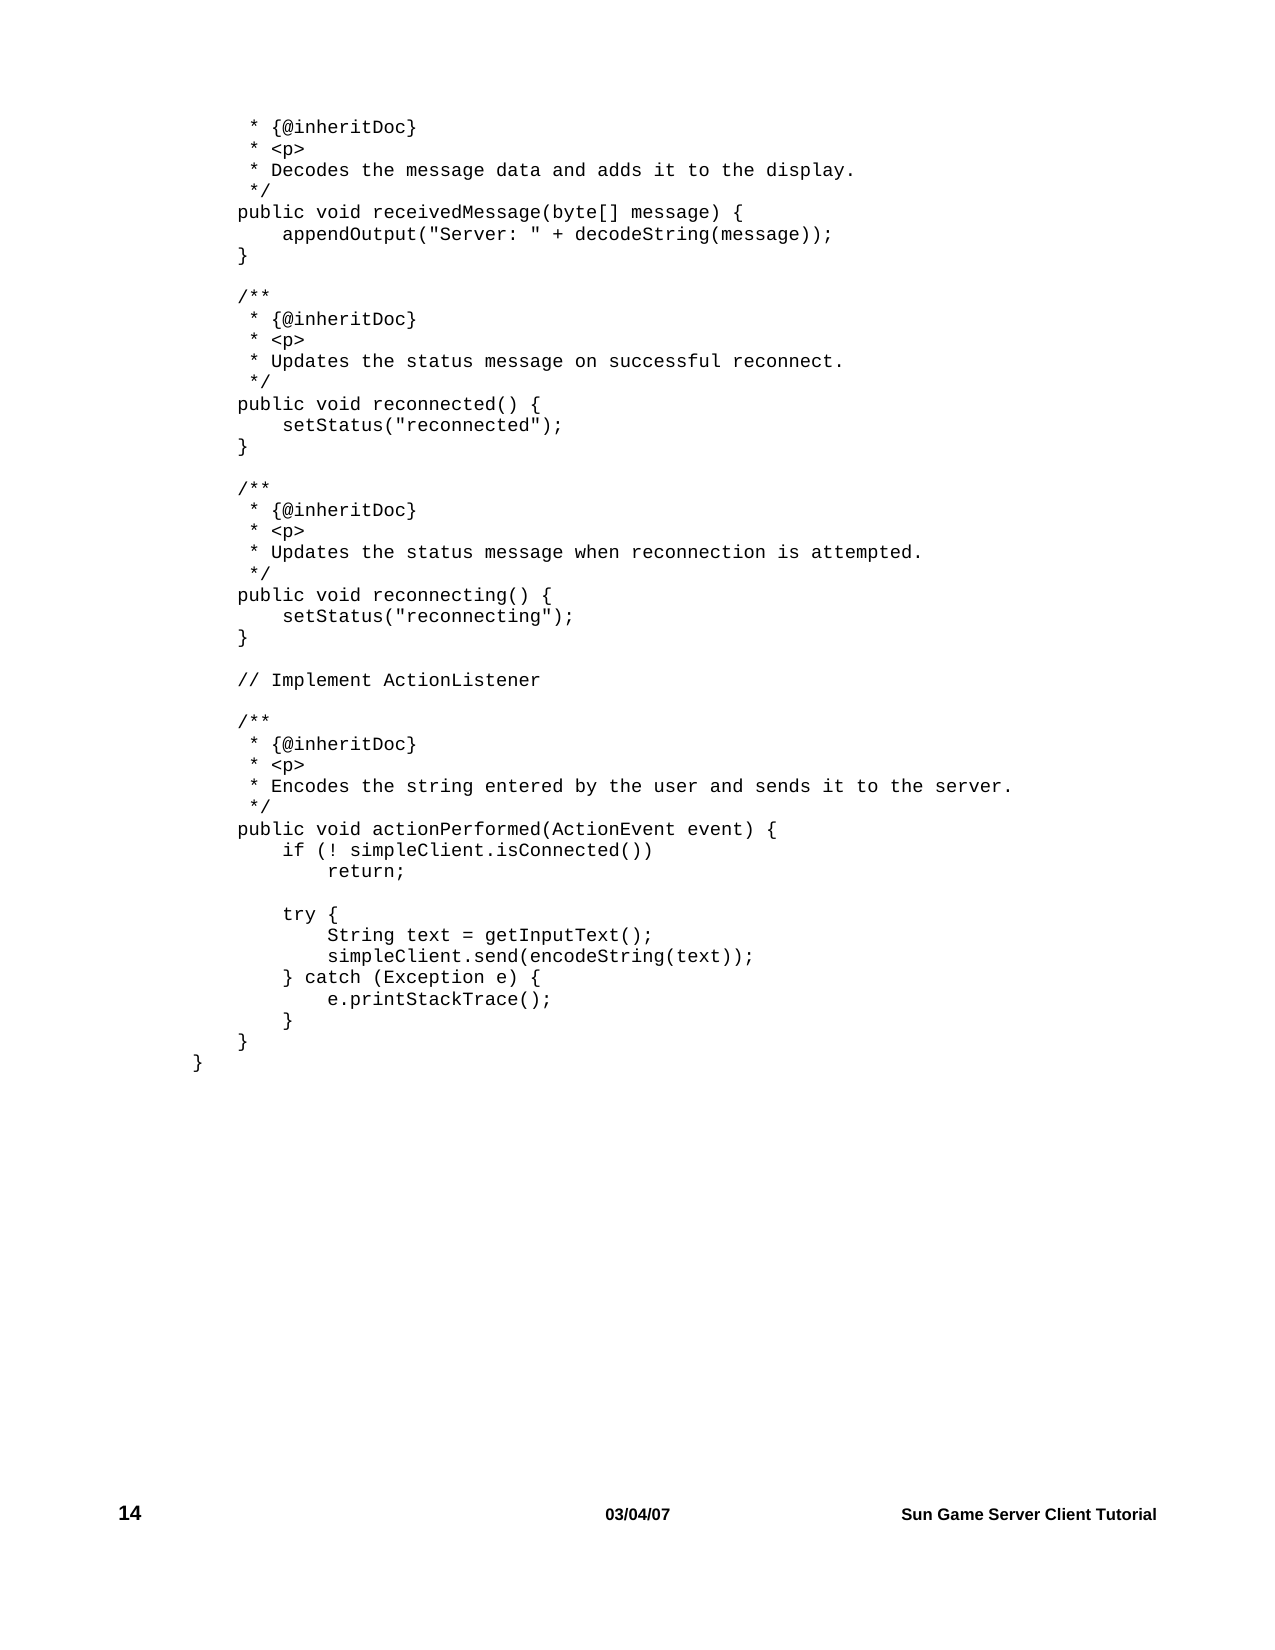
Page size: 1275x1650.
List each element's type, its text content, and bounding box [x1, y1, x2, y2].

text * {@inheritDoc} * <p> * Decodes the message data and adds it to the display. */ public void receivedMessage(byte[] message) { appendOutput("Server: " + decodeString(message)); } /** * {@inheritDoc} * <p> * Updates the status message on successful reconnect. */ public void reconnected() { setStatus("reconnected"); } /** * {@inheritDoc} * <p> * Updates the status message when reconnection is attempted. */ public void reconnecting() { setStatus("reconnecting"); } // Implement ActionListener /** * {@inheritDoc} * <p> * Encodes the string entered by the user and sends it to the server. */ public void actionPerformed(ActionEvent event) { if (! simpleClient.isConnected()) return; try { String text = getInputText(); simpleClient.send(encodeString(text)); } catch (Exception e) { e.printStackTrace(); } } } [192, 118, 1098, 1096]
